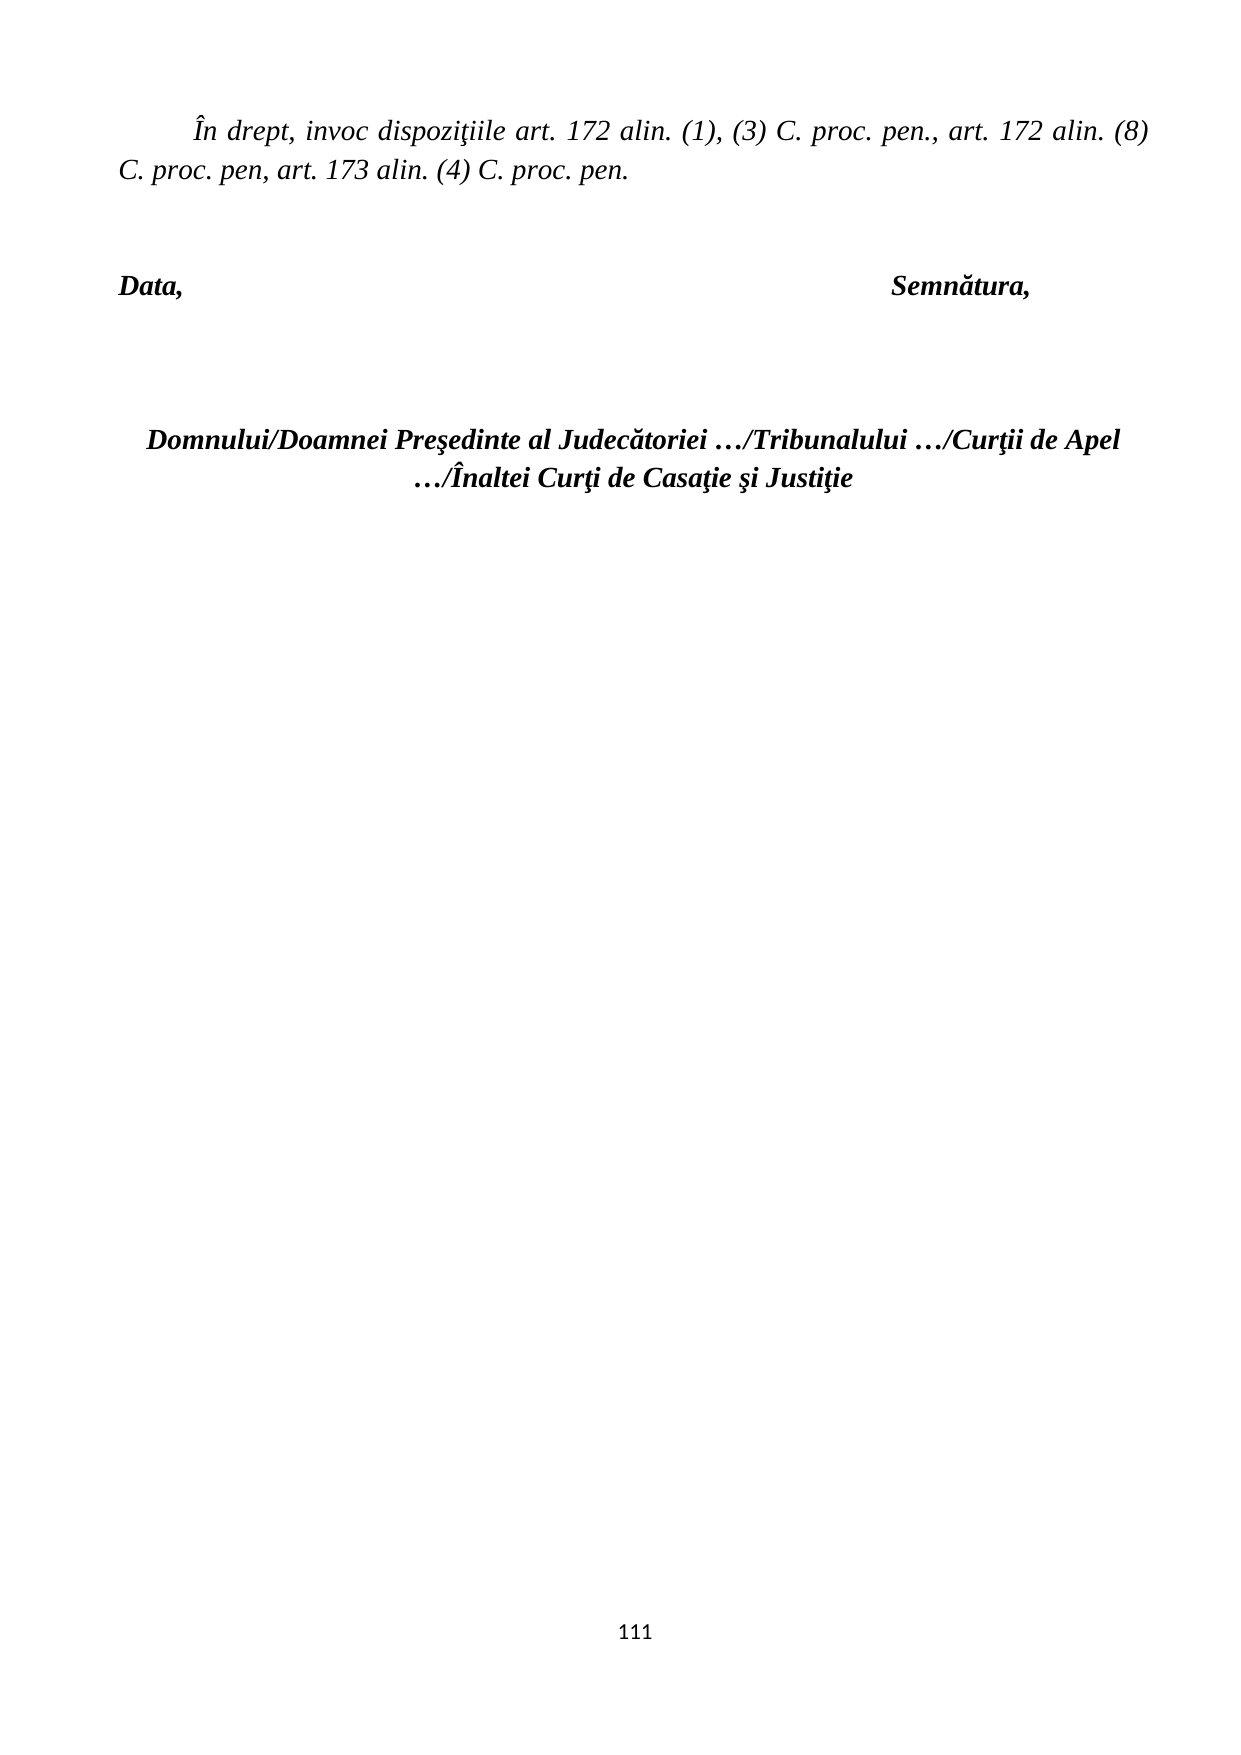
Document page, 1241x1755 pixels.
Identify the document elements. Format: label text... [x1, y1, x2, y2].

text Domnului/Doamnei Preşedinte al Judecătoriei …/Tribunalului …/Curţii de Apel …/Înaltei Curţi de Casaţie şi Justiţie [118, 422, 1152, 494]
text În drept, invoc dispoziţiile art. 172 alin. (1), (3) C. proc. pen., art. 172 alin. (8) C. proc. pen, art. 173 alin. (4) C. proc. pen. [118, 113, 1152, 186]
text Data, Semnătura, [118, 268, 1152, 301]
